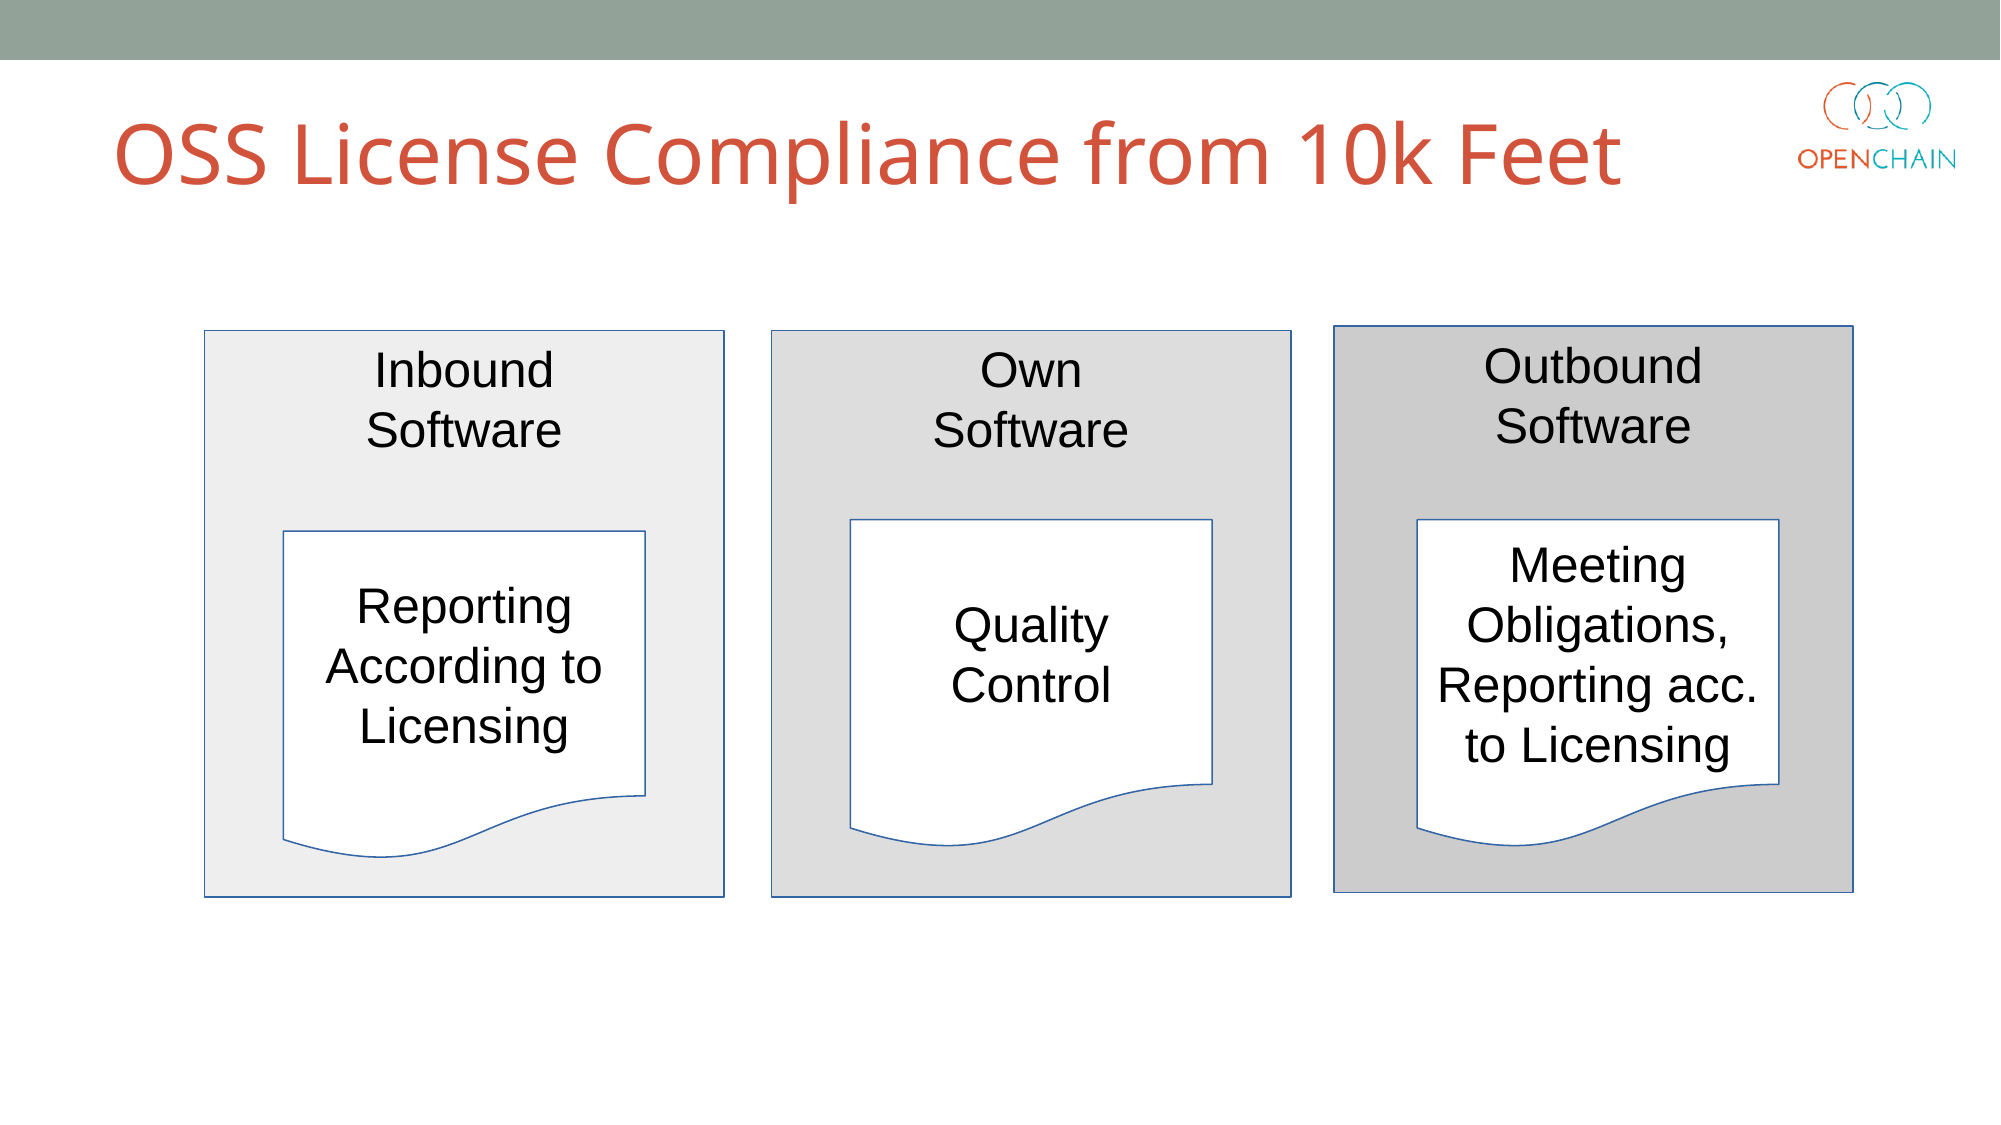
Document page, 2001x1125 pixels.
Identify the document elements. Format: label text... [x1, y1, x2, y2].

text_box OSS License Compliance from 10k Feet [796, 145, 821, 179]
text_box Reporting According to Licensing [283, 531, 646, 858]
text_box Inbound Software [205, 331, 724, 897]
text_box Outbound Software [1334, 326, 1853, 892]
text_box Own Software [772, 331, 1291, 897]
text_box Meeting Obligations, Reporting acc. to Licensing [1417, 519, 1779, 846]
text_box OSS License Compliance from 10k Feet [113, 29, 1912, 202]
text_box Quality Control [850, 519, 1213, 846]
